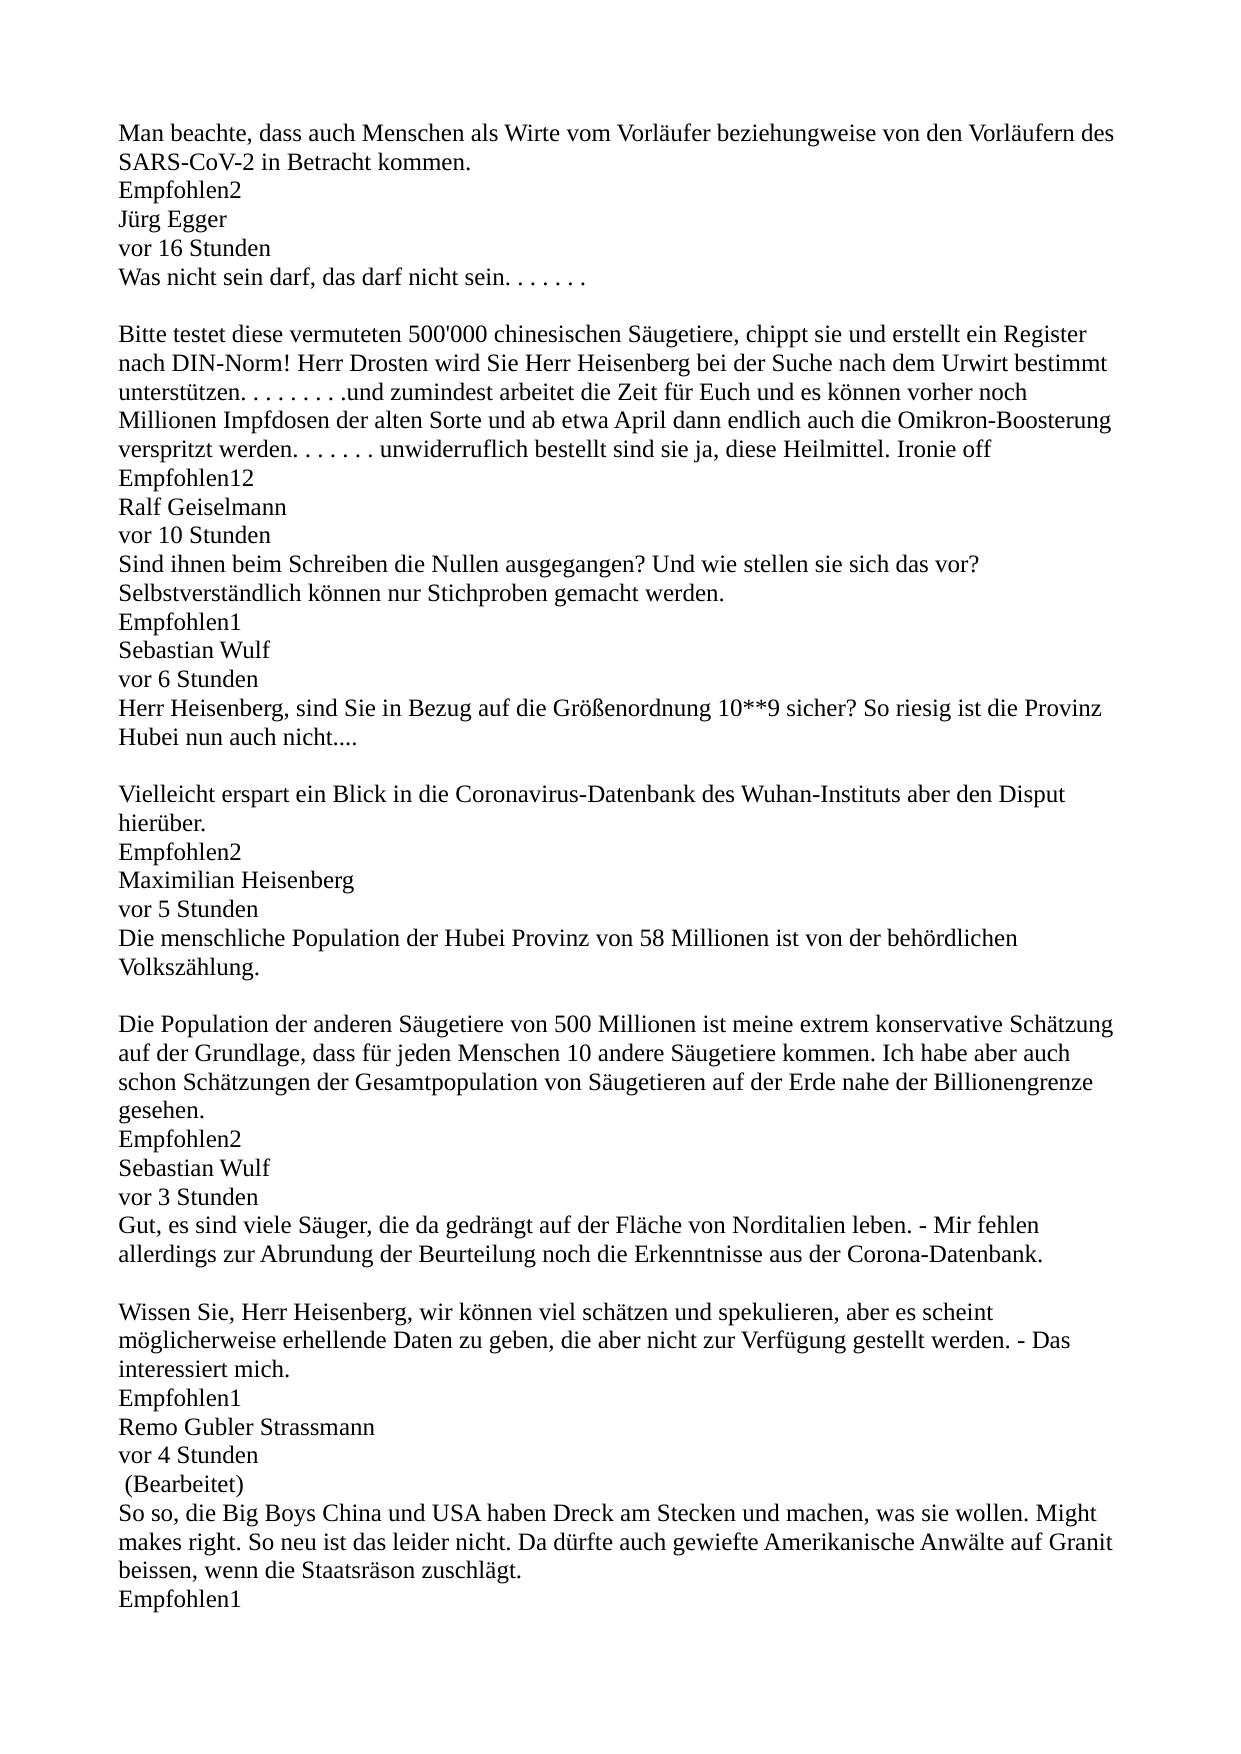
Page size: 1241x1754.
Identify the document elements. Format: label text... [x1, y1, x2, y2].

text So so, die Big Boys China und USA haben Dreck am Stecken und machen, was sie wollen. Might makes right. So neu ist das leider nicht. Da dürfte auch gewiefte Amerikanische Anwälte auf Granit beissen, wenn die Staatsräson zuschlägt. [118, 1498, 1122, 1584]
text Jürg Egger [118, 204, 1122, 233]
text Wissen Sie, Herr Heisenberg, wir können viel schätzen und spekulieren, aber es scheint möglicherweise erhellende Daten zu geben, die aber nicht zur Verfügung gestellt werden. - Das interessiert mich. [118, 1297, 1122, 1383]
text Empfohlen1 [118, 607, 1122, 636]
text Ralf Geiselmann [118, 492, 1122, 521]
text Empfohlen1 [118, 1383, 1122, 1412]
text Bitte testet diese vermuteten 500'000 chinesischen Säugetiere, chippt sie und erstellt ein Register nach DIN-Norm! Herr Drosten wird Sie Herr Heisenberg bei der Suche nach dem Urwirt bestimmt unterstützen. . . . . . . . .und zumindest arbeitet die Zeit für Euch und es können vorher noch Millionen Impfdosen der alten Sorte und ab etwa April dann endlich auch die Omikron-Boosterung verspritzt werden. . . . . . . unwiderruflich bestellt sind sie ja, diese Heilmittel. Ironie off [118, 319, 1122, 463]
text Sind ihnen beim Schreiben die Nullen ausgegangen? Und wie stellen sie sich das vor? Selbstverständlich können nur Stichproben gemacht werden. [118, 549, 1122, 607]
text vor 5 Stunden [118, 894, 1122, 923]
text Empfohlen1 [118, 1584, 1122, 1613]
text Empfohlen12 [118, 463, 1122, 492]
text vor 6 Stunden [118, 664, 1122, 693]
text Die menschliche Population der Hubei Provinz von 58 Millionen ist von der behördlichen Volkszählung. [118, 923, 1122, 981]
text Empfohlen2 [118, 1124, 1122, 1153]
text (Bearbeitet) [118, 1469, 1122, 1498]
text vor 3 Stunden [118, 1182, 1122, 1211]
text Remo Gubler Strassmann [118, 1412, 1122, 1441]
text Empfohlen2 [118, 837, 1122, 866]
text Empfohlen2 [118, 176, 1122, 204]
text Sebastian Wulf [118, 1153, 1122, 1182]
text vor 4 Stunden [118, 1441, 1122, 1469]
text Man beachte, dass auch Menschen als Wirte vom Vorläufer beziehungweise von den Vorläufern des SARS-CoV-2 in Betracht kommen. [118, 118, 1122, 176]
text Was nicht sein darf, das darf nicht sein. . . . . . . [118, 262, 1122, 291]
text Vielleicht erspart ein Blick in die Coronavirus-Datenbank des Wuhan-Instituts aber den Disput hierüber. [118, 779, 1122, 837]
text Maximilian Heisenberg [118, 866, 1122, 894]
text Die Population der anderen Säugetiere von 500 Millionen ist meine extrem konservative Schätzung auf der Grundlage, dass für jeden Menschen 10 andere Säugetiere kommen. Ich habe aber auch schon Schätzungen der Gesamtpopulation von Säugetieren auf der Erde nahe der Billionengrenze gesehen. [118, 1009, 1122, 1124]
text vor 10 Stunden [118, 521, 1122, 549]
text Gut, es sind viele Säuger, die da gedrängt auf der Fläche von Norditalien leben. - Mir fehlen allerdings zur Abrundung der Beurteilung noch die Erkenntnisse aus der Corona-Datenbank. [118, 1211, 1122, 1268]
text Sebastian Wulf [118, 636, 1122, 664]
text vor 16 Stunden [118, 233, 1122, 262]
text Herr Heisenberg, sind Sie in Bezug auf die Größenordnung 10**9 sicher? So riesig ist die Provinz Hubei nun auch nicht.... [118, 693, 1122, 751]
